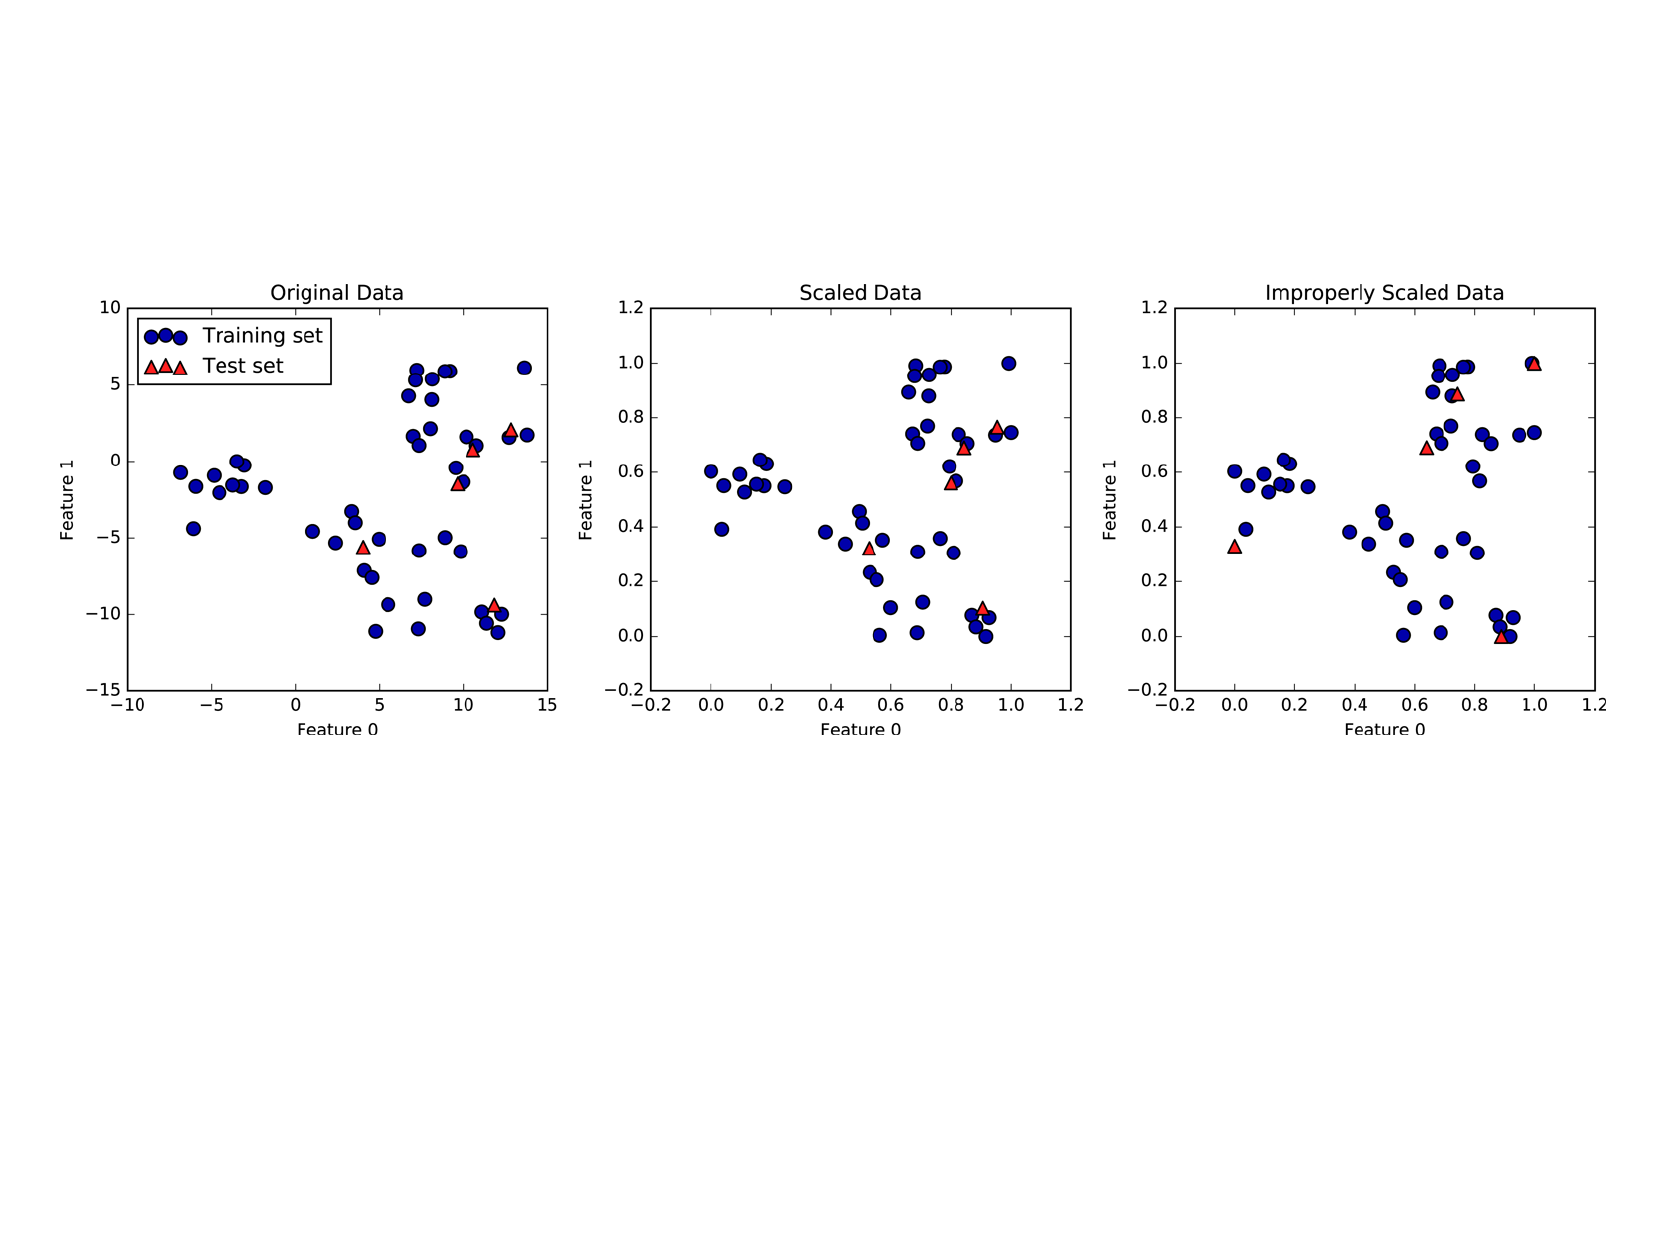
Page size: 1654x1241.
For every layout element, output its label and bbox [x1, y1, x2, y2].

picture [60, 284, 1606, 736]
